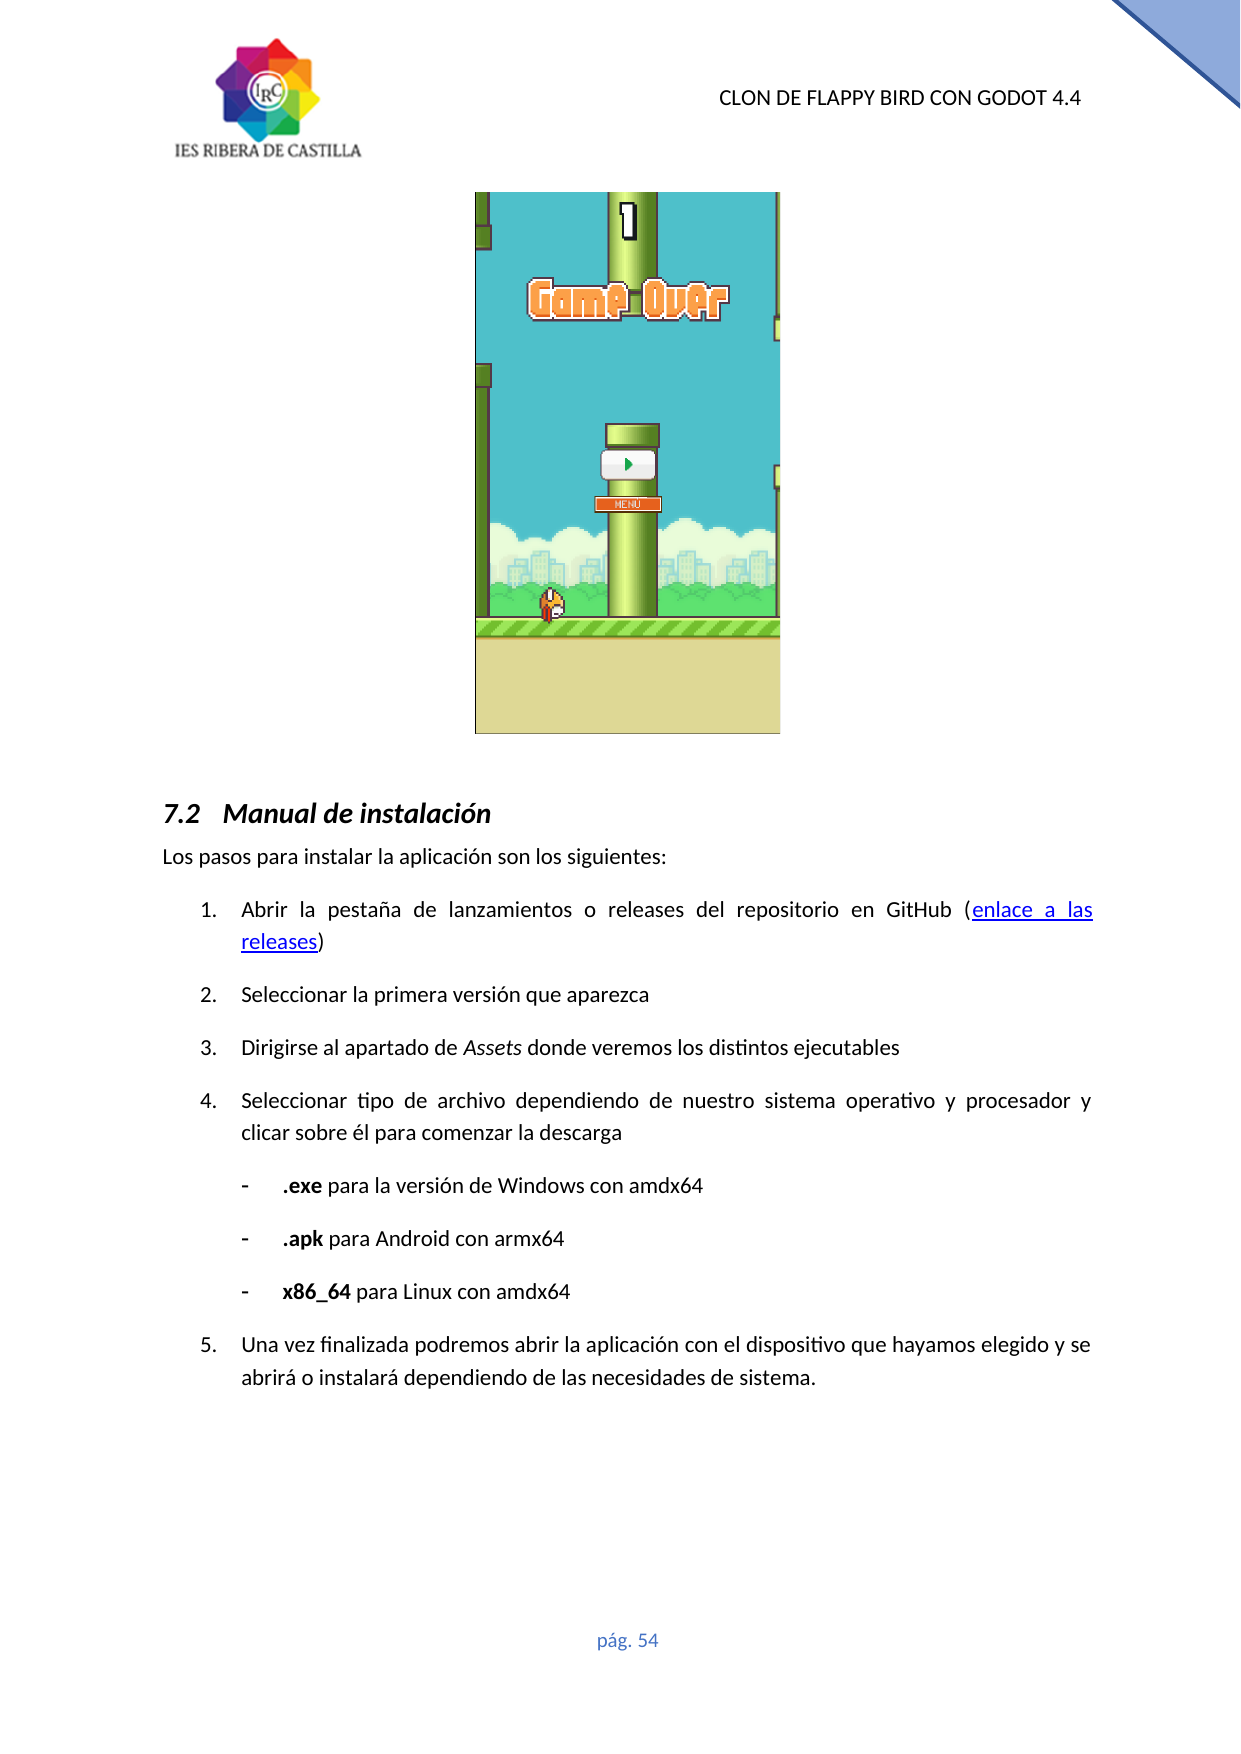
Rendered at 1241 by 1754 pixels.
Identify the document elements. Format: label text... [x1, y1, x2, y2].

list Abrir la pestaña de lanzamientos o releases del repositorio en GitHub (enlace a las releases) [200, 895, 1093, 955]
list .apk para Android con armx64 [241, 1224, 1093, 1252]
subtitle Manual de instalación [162, 795, 1093, 830]
list Seleccionar la primera versión que aparezca [200, 980, 1093, 1008]
text Los pasos para instalar la aplicación son los siguientes: [162, 842, 1093, 870]
list Dirigirse al apartado de Assets donde veremos los distintos ejecutables [200, 1033, 1093, 1061]
picture [475, 192, 781, 734]
list .exe para la versión de Windows con amdx64 [241, 1171, 1093, 1199]
list x86_64 para Linux con amdx64 [241, 1277, 1093, 1306]
list Una vez finalizada podremos abrir la aplicación con el dispositivo que hayamos elegido y se abrirá o instalará dependiendo de las necesidades de sistema. [200, 1331, 1093, 1391]
picture [173, 29, 366, 164]
list Seleccionar tipo de archivo dependiendo de nuestro sistema operativo y procesador y clicar sobre él para comenzar la descarga [200, 1086, 1093, 1146]
